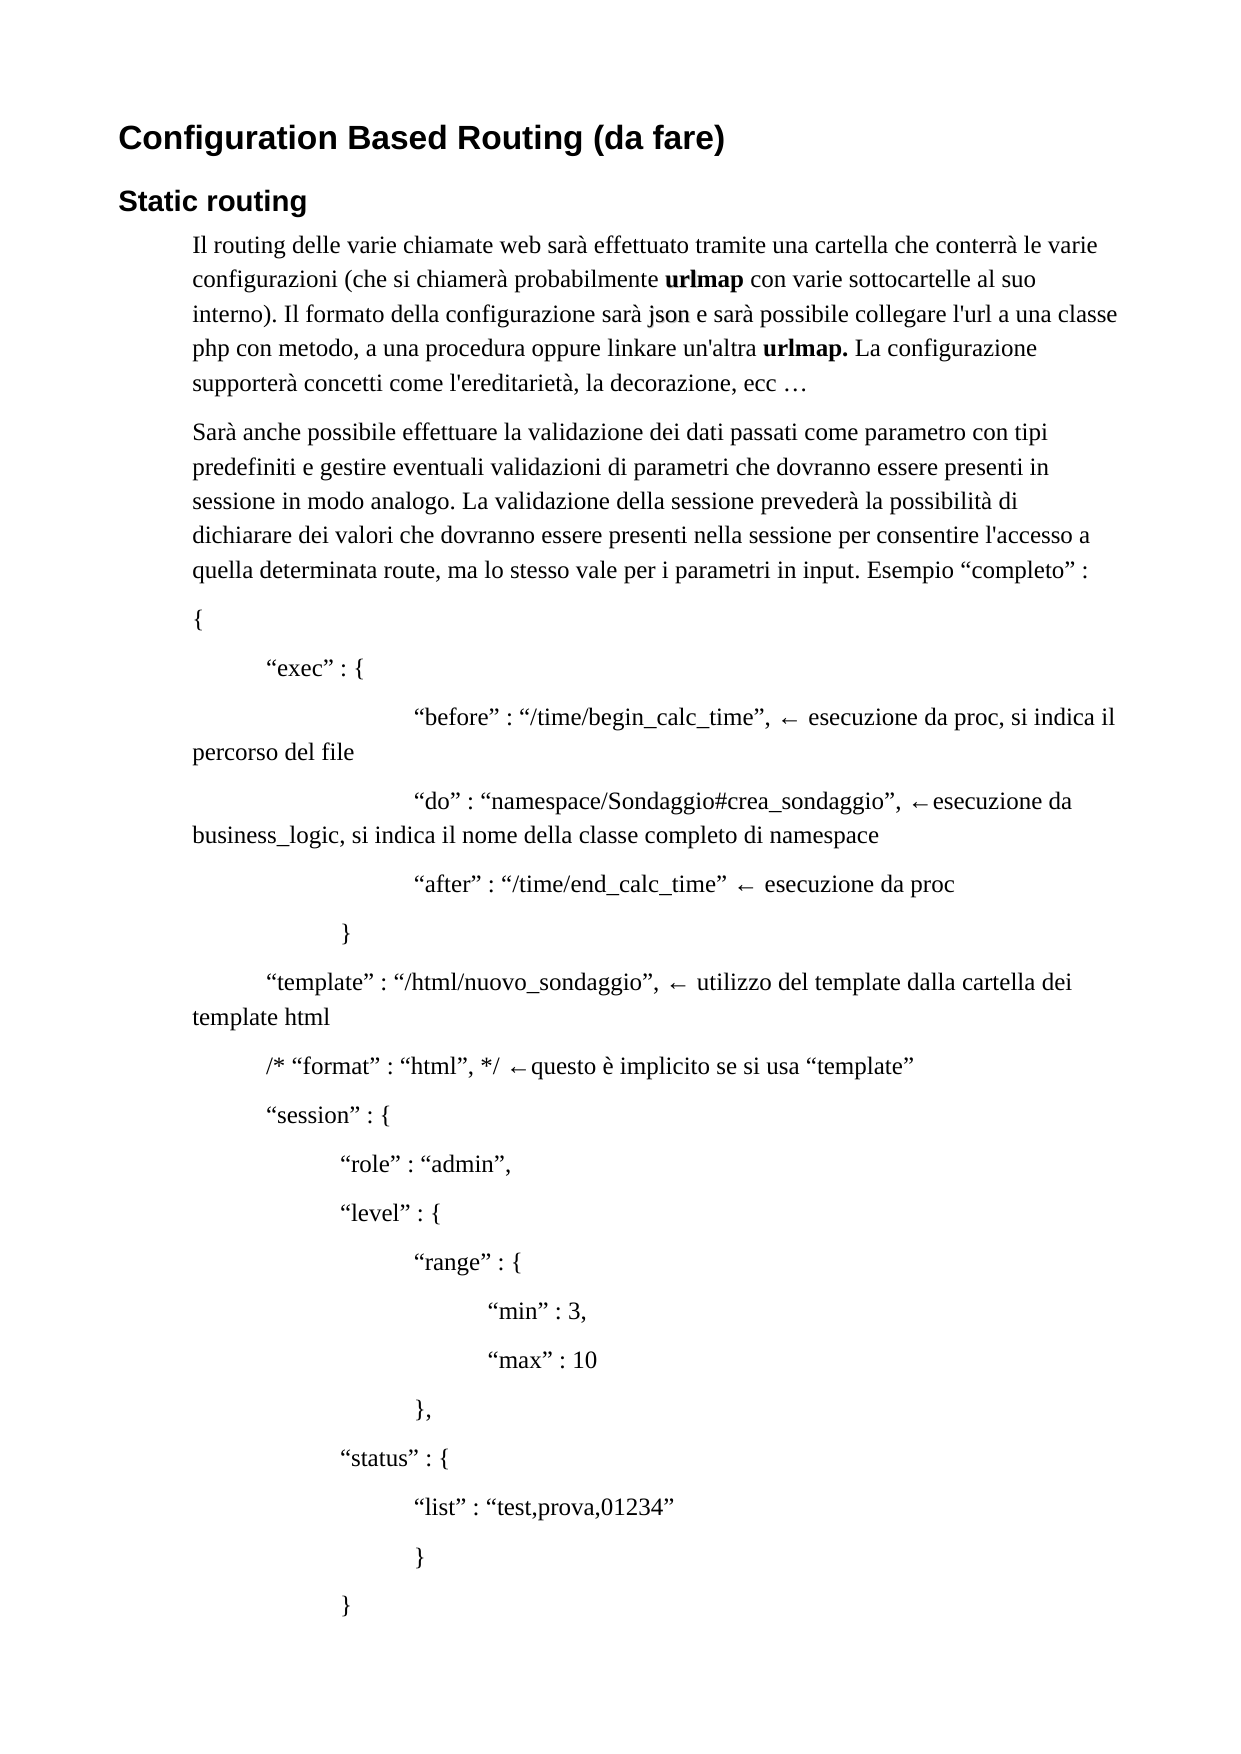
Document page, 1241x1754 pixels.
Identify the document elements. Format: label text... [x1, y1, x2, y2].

text } [192, 1542, 1122, 1570]
text Sarà anche possibile effettuare la validazione dei dati passati come parametro con tipi predefiniti e gestire eventuali validazioni di parametri che dovranno essere presenti in sessione in modo analogo. La validazione della sessione prevederà la possibilità di dichiarare dei valori che dovranno essere presenti nella sessione per consentire l'accesso a quella determinata route, ma lo stesso vale per i parametri in input. Esempio “completo” : [192, 417, 1122, 584]
text Il routing delle varie chiamate web sarà effettuato tramite una cartella che conterrà le varie configurazioni (che si chiamerà probabilmente urlmap con varie sottocartelle al suo interno). Il formato della configurazione sarà json e sarà possibile collegare l'url a una classe php con metodo, a una procedura oppure linkare un'altra urlmap. La configurazione supporterà concetti come l'ereditarietà, la decorazione, ecc … [192, 230, 1122, 397]
text /* “format” : “html”, */ ←questo è implicito se si usa “template” [192, 1051, 1122, 1080]
text “list” : “test,prova,01234” [192, 1492, 1122, 1521]
text “status” : { [192, 1443, 1122, 1472]
text “after” : “/time/end_calc_time” ← esecuzione da proc [192, 869, 1122, 898]
text } [192, 918, 1122, 947]
text “exec” : { [192, 653, 1122, 682]
text “max” : 10 [192, 1345, 1122, 1374]
text }, [192, 1394, 1122, 1423]
text “level” : { [192, 1198, 1122, 1227]
text “before” : “/time/begin_calc_time”, ← esecuzione da proc, si indica il percorso del file [192, 702, 1122, 765]
text { [192, 604, 1122, 633]
text “min” : 3, [192, 1296, 1122, 1325]
text “do” : “namespace/Sondaggio#crea_sondaggio”, ←esecuzione da business_logic, si indica il nome della classe completo di namespace [192, 786, 1122, 849]
text “range” : { [192, 1247, 1122, 1276]
text “session” : { [192, 1100, 1122, 1129]
text } [192, 1591, 1122, 1619]
subtitle Static routing [118, 184, 1122, 218]
subtitle Configuration Based Routing (da fare) [118, 118, 1122, 157]
text “template” : “/html/nuovo_sondaggio”, ← utilizzo del template dalla cartella dei template html [192, 967, 1122, 1031]
text “role” : “admin”, [192, 1149, 1122, 1178]
